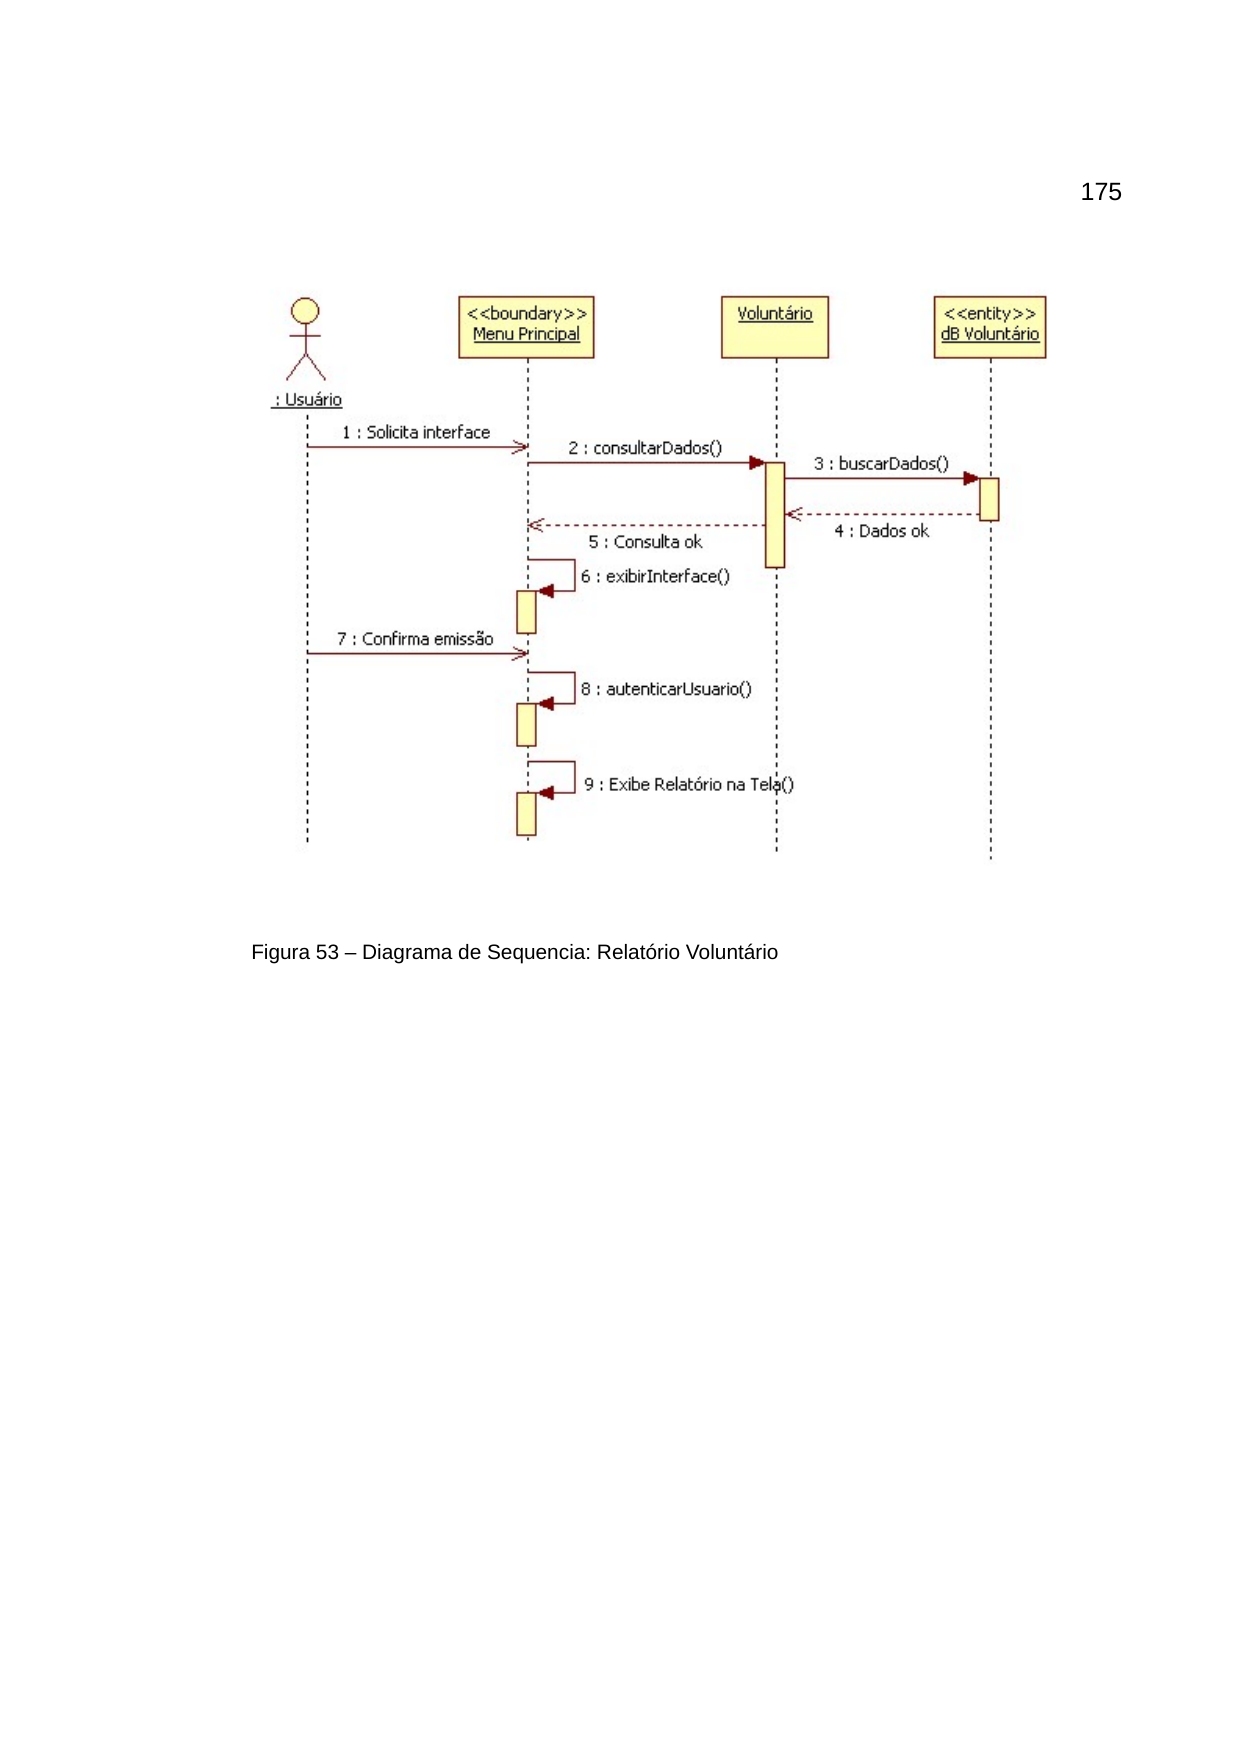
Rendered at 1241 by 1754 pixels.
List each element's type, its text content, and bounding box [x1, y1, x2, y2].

text Figura 53 – Diagrama de Sequencia: Relatório Voluntário [177, 940, 1122, 964]
picture [221, 265, 1078, 891]
